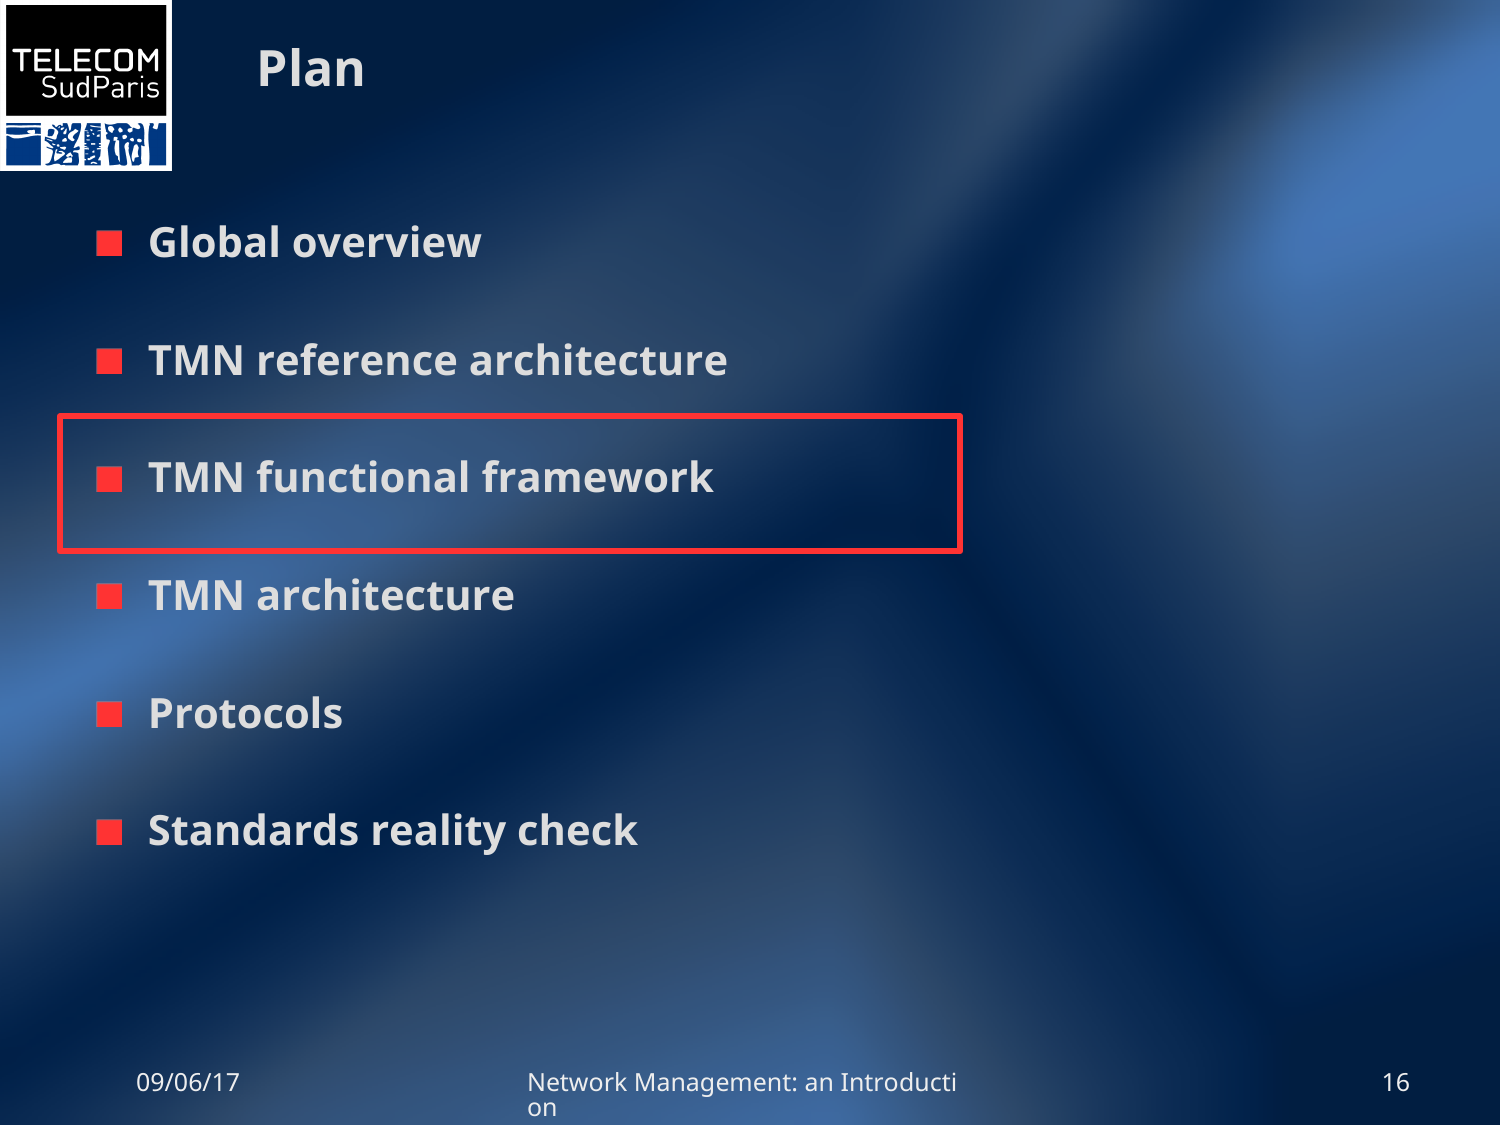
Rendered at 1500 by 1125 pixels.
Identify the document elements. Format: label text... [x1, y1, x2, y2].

title Plan [242, 7, 1436, 126]
list Global overview TMN reference architecture TMN functional framework TMN architecture Protocols Standards reality check [76, 207, 1427, 977]
picture [0, 0, 1500, 1125]
list Global overview TMN reference architecture TMN functional framework TMN architecture Protocols Standards reality check [76, 419, 957, 548]
